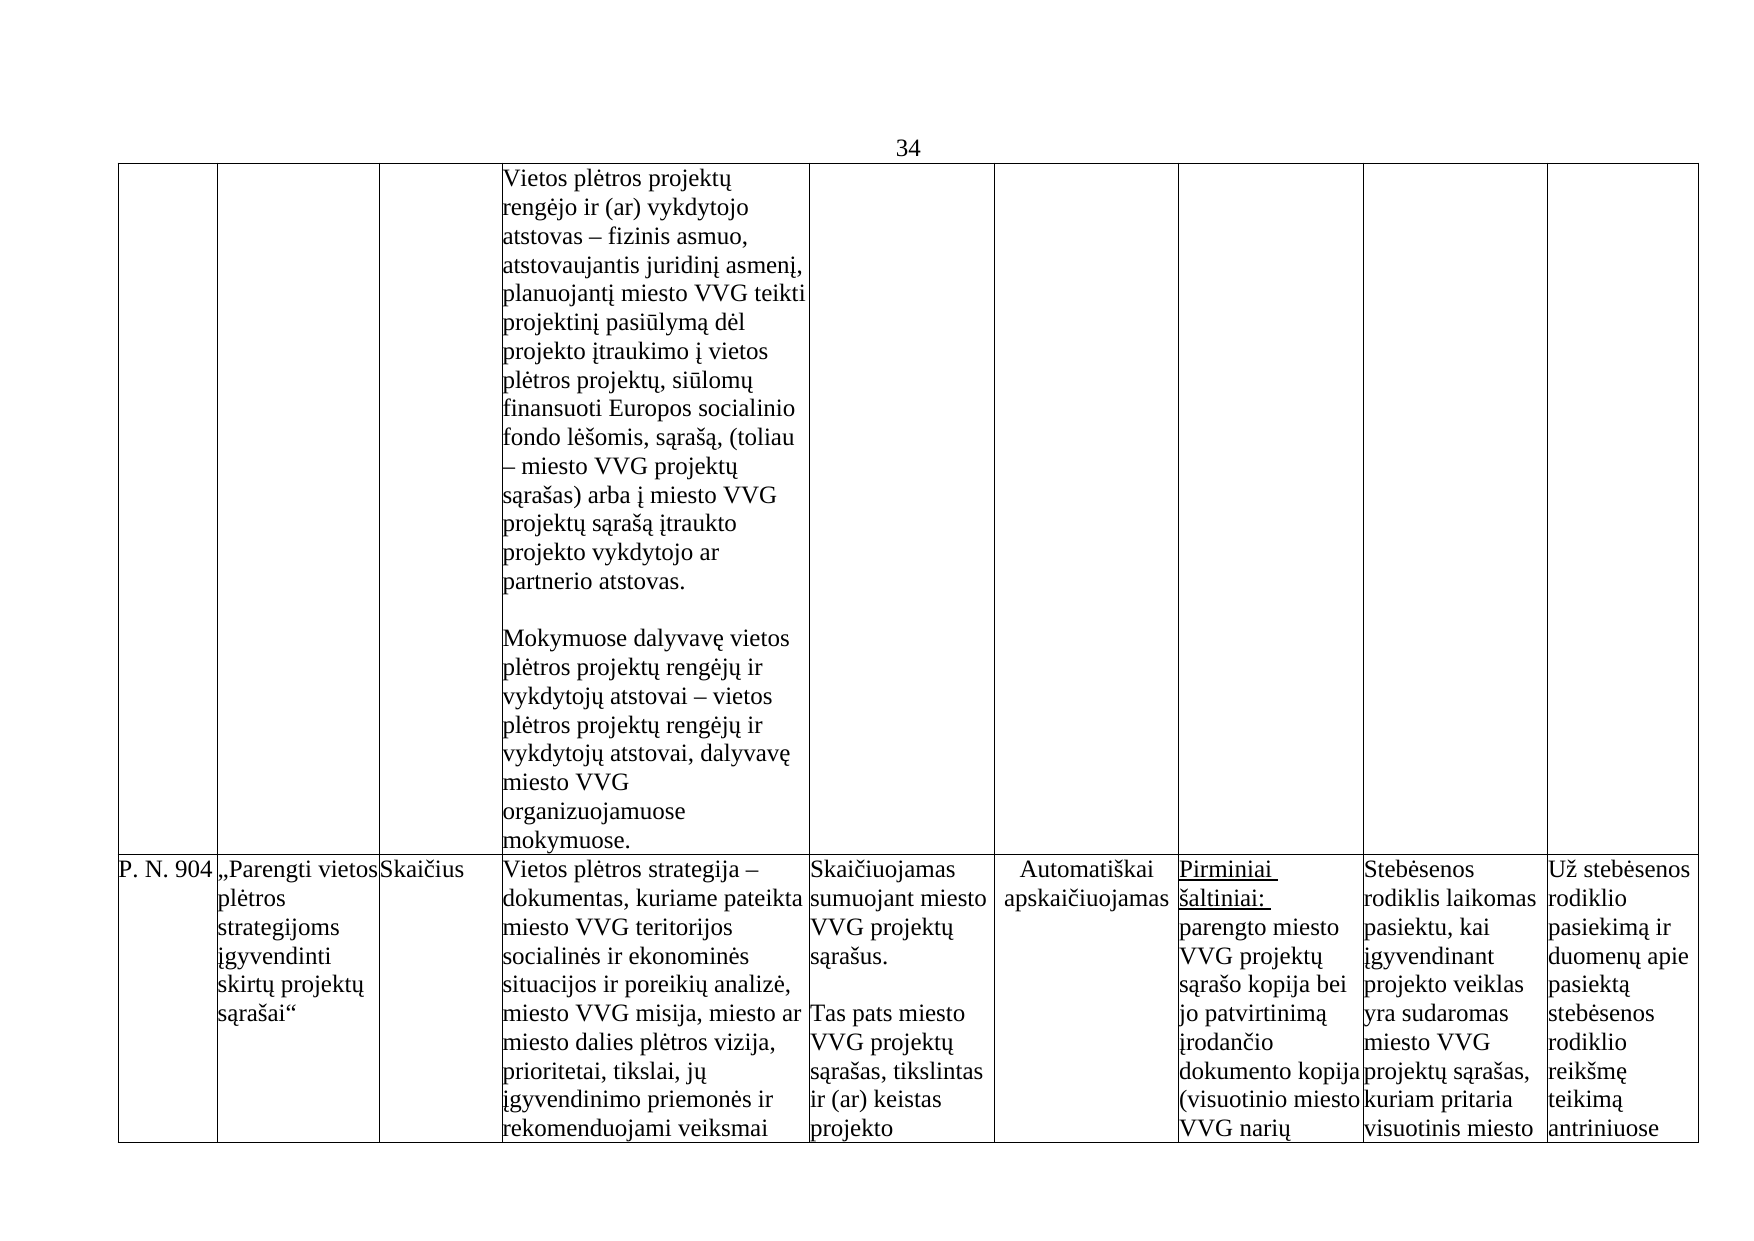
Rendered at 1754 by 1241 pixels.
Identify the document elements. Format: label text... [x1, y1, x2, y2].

table_cell [995, 164, 1178, 853]
table_cell Už stebėsenos rodiklio pasiekimą ir duomenų apie pasiektą stebėsenos rodiklio reikšmę teikimą antriniuose [1548, 855, 1698, 1142]
table_cell „Parengti vietos plėtros strategijoms įgyvendinti skirtų projektų sąrašai“ [218, 855, 379, 1142]
table_cell [119, 164, 217, 853]
table_cell Automatiškai apskaičiuojamas [995, 855, 1178, 1142]
table_cell Skaičiuojamas sumuojant miesto VVG projektų sąrašus. Tas pats miesto VVG projektų sąrašas, tikslintas ir (ar) keistas projekto [810, 855, 994, 1142]
table_cell P. N. 904 [119, 855, 217, 1142]
table_cell [810, 164, 994, 853]
table_cell [380, 164, 502, 853]
table_cell [1364, 164, 1547, 853]
table_cell [1179, 164, 1363, 853]
table_cell Vietos plėtros projektų rengėjo ir (ar) vykdytojo atstovas – fizinis asmuo, atstovaujantis juridinį asmenį, planuojantį miesto VVG teikti projektinį pasiūlymą dėl projekto įtraukimo į vietos plėtros projektų, siūlomų finansuoti Europos socialinio fondo lėšomis, sąrašą, (toliau – miesto VVG projektų sąrašas) arba į miesto VVG projektų sąrašą įtraukto projekto vykdytojo ar partnerio atstovas. Mokymuose dalyvavę vietos plėtros projektų rengėjų ir vykdytojų atstovai – vietos plėtros projektų rengėjų ir vykdytojų atstovai, dalyvavę miesto VVG organizuojamuose mokymuose. [503, 164, 809, 853]
table_cell [1548, 164, 1698, 853]
table_cell Vietos plėtros strategija – dokumentas, kuriame pateikta miesto VVG teritorijos socialinės ir ekonominės situacijos ir poreikių analizė, miesto VVG misija, miesto ar miesto dalies plėtros vizija, prioritetai, tikslai, jų įgyvendinimo priemonės ir rekomenduojami veiksmai [503, 855, 809, 1142]
table_cell Pirminiai šaltiniai: parengto miesto VVG projektų sąrašo kopija bei jo patvirtinimą įrodančio dokumento kopija (visuotinio miesto VVG narių [1179, 855, 1363, 1142]
table_cell Stebėsenos rodiklis laikomas pasiektu, kai įgyvendinant projekto veiklas yra sudaromas miesto VVG projektų sąrašas, kuriam pritaria visuotinis miesto [1364, 855, 1547, 1142]
table_cell [218, 164, 379, 853]
table_cell Skaičius [380, 855, 502, 1142]
